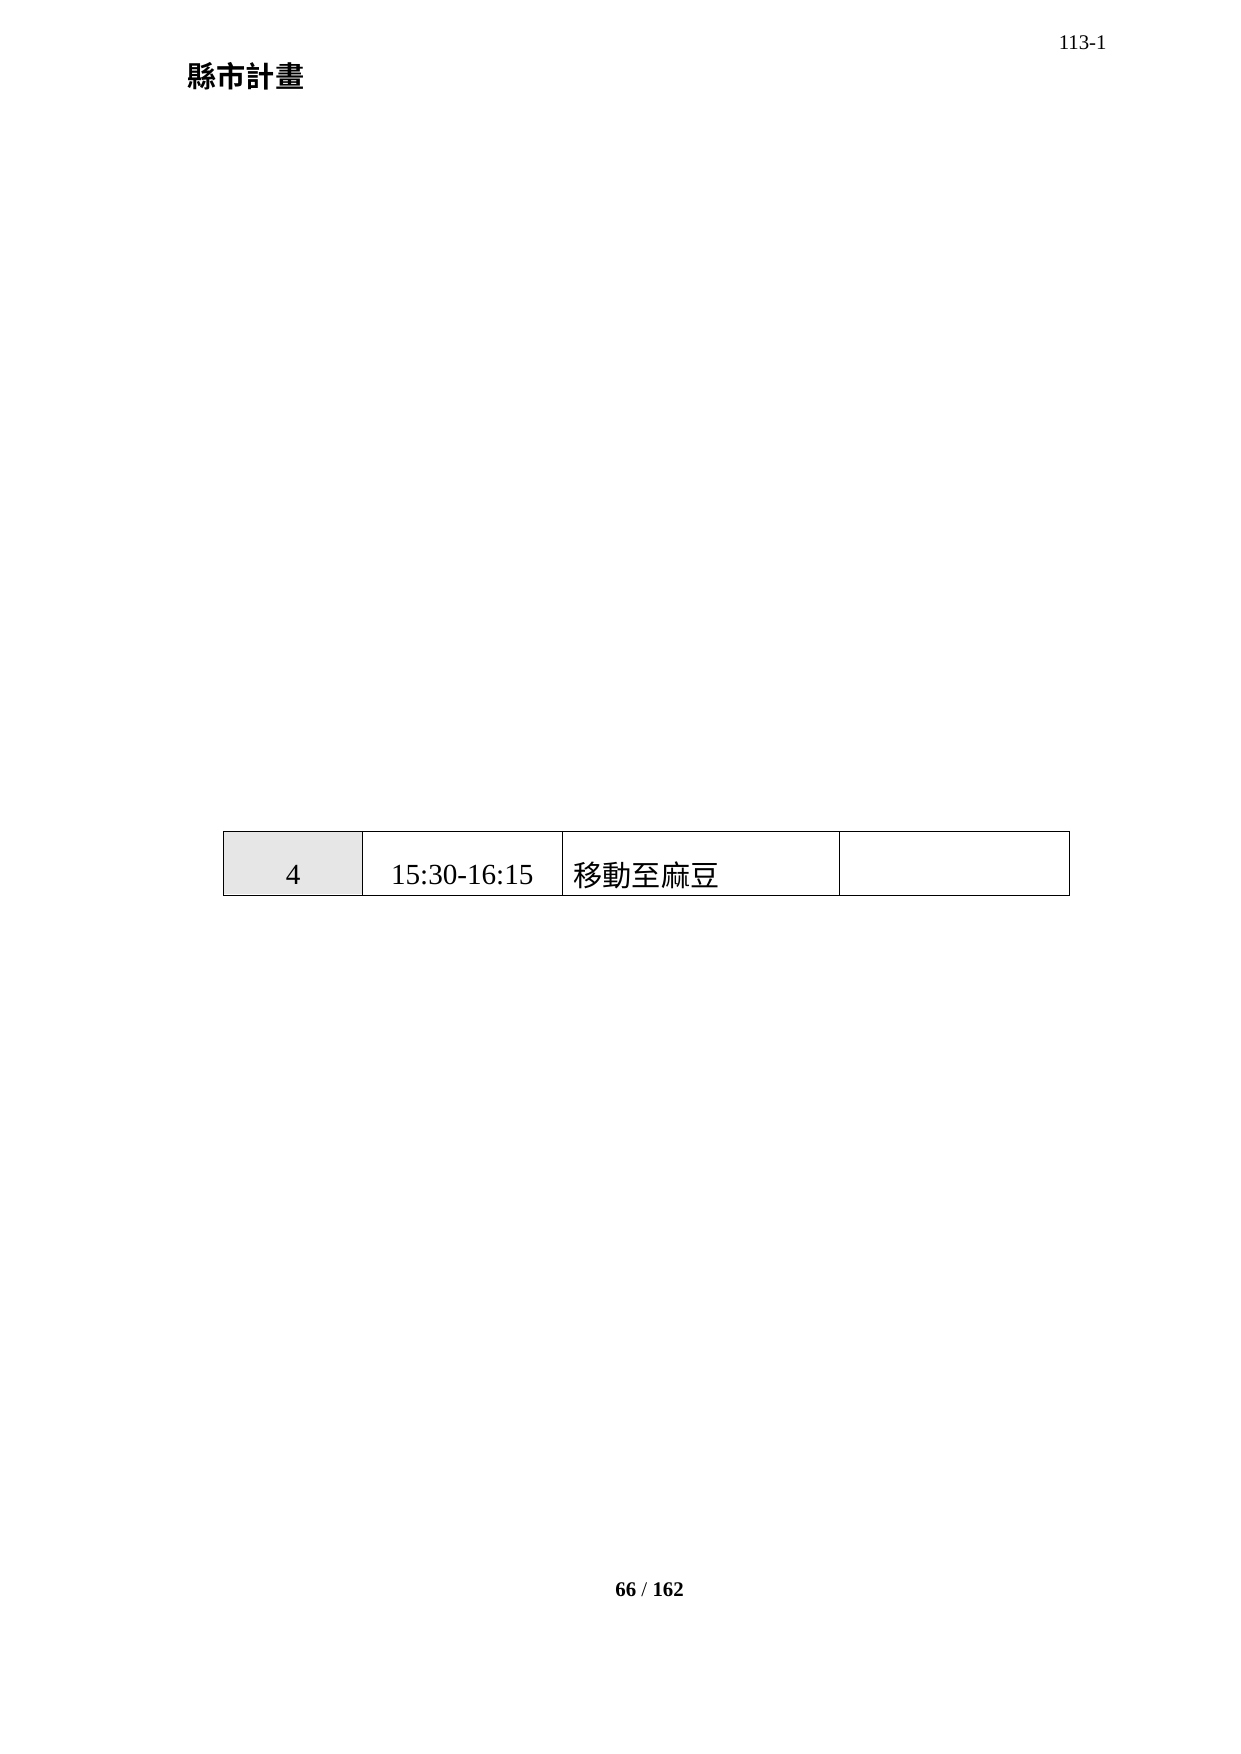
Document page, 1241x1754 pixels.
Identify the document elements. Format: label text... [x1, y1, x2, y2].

table_cell 移動至麻豆 [563, 832, 839, 894]
table_cell 4 [224, 832, 362, 894]
table_cell 15:30-16:15 [363, 832, 562, 894]
table_cell [840, 832, 1069, 894]
